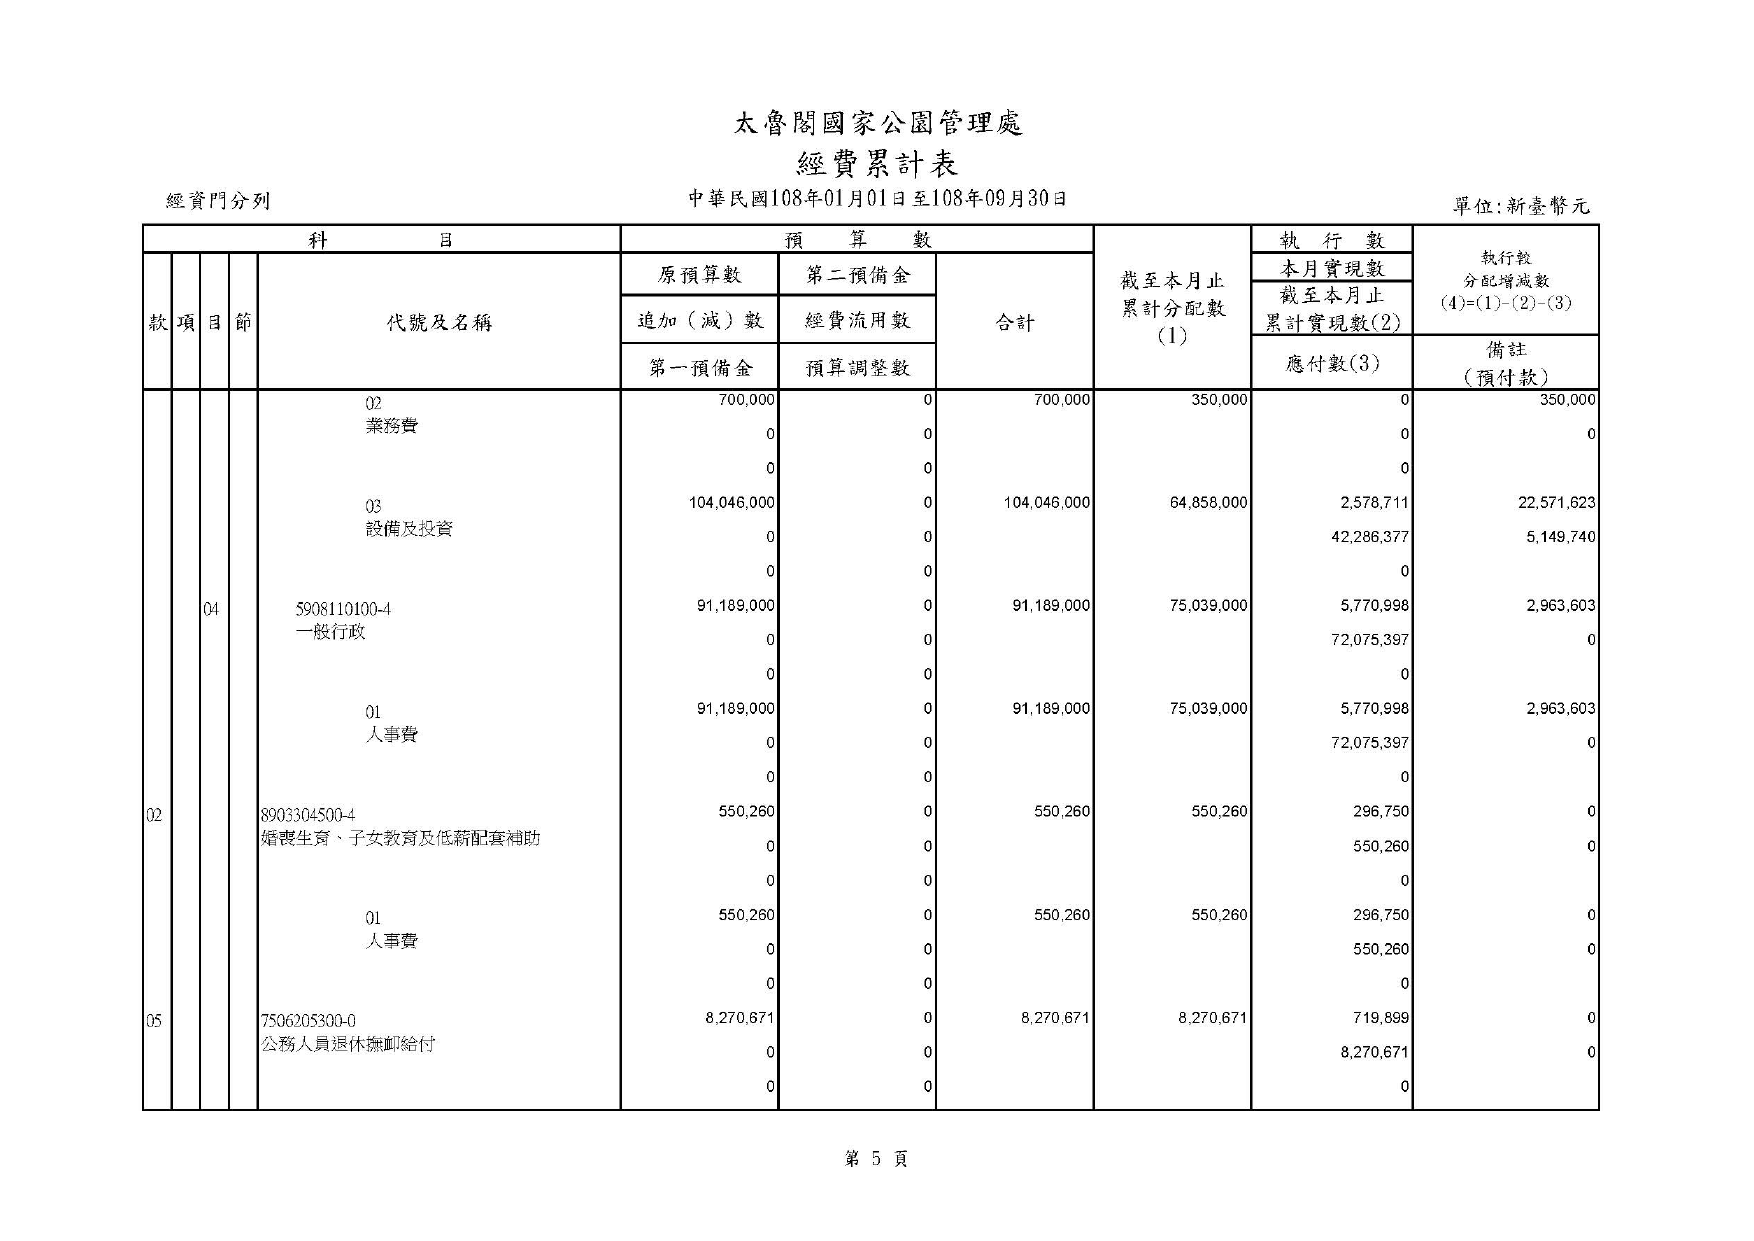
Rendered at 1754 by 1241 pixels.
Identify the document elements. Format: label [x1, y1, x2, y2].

picture [59, 59, 1695, 1216]
